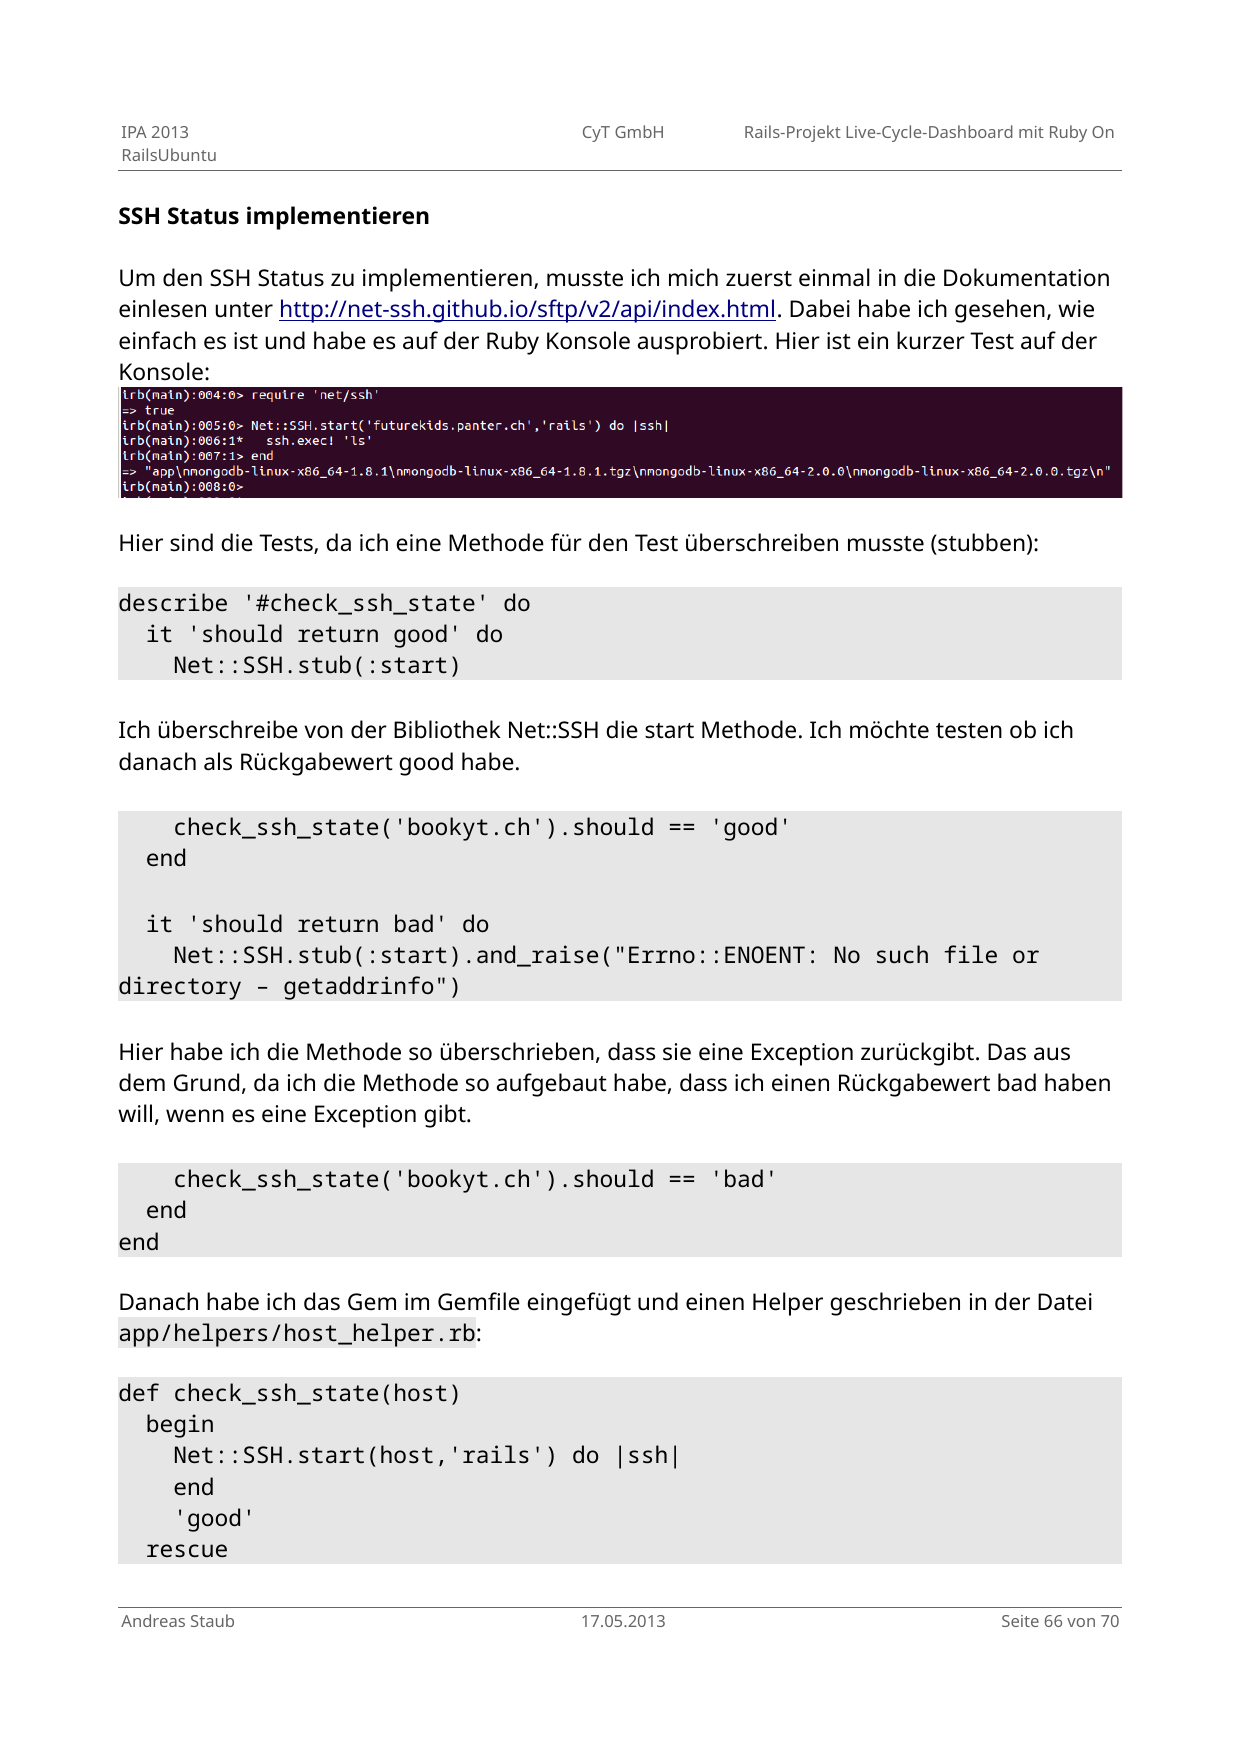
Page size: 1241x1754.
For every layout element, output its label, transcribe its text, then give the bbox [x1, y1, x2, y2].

text Net::SSH.stub(:start).and_raise("Errno::ENOENT: No such file or directory – getaddrinfo") [118, 939, 1122, 1001]
text def check_ssh_state(host) [118, 1377, 1122, 1408]
text check_ssh_state('bookyt.ch').should == 'good' [118, 811, 1122, 842]
text Ich überschreibe von der Bibliothek Net::SSH die start Methode. Ich möchte testen ob ich danach als Rückgabewert good habe. [118, 714, 1122, 777]
text SSH Status implementieren [118, 200, 1122, 231]
text end [118, 1471, 1122, 1502]
text Hier habe ich die Methode so überschrieben, dass sie eine Exception zurückgibt. Das aus dem Grund, da ich die Methode so aufgebaut habe, dass ich einen Rückgabewert bad haben will, wenn es eine Exception gibt. [118, 1035, 1122, 1129]
text 'good' [118, 1502, 1122, 1533]
text check_ssh_state('bookyt.ch').should == 'bad' [118, 1163, 1122, 1194]
text Danach habe ich das Gem im Gemfile eingefügt und einen Helper geschrieben in der Datei app/helpers/host_helper.rb: [118, 1286, 1122, 1348]
picture [118, 387, 1123, 498]
text it 'should return good' do [118, 618, 1122, 649]
text rescue [118, 1533, 1122, 1564]
text it 'should return bad' do [118, 908, 1122, 939]
text end [118, 842, 1122, 873]
text describe '#check_ssh_state' do [118, 587, 1122, 618]
text end [118, 1194, 1122, 1226]
text Net::SSH.stub(:start) [118, 649, 1122, 680]
text Net::SSH.start(host,'rails') do |ssh| [118, 1439, 1122, 1471]
text end [118, 1226, 1122, 1257]
text Hier sind die Tests, da ich eine Methode für den Test überschreiben musste (stubben): [118, 527, 1122, 558]
text begin [118, 1408, 1122, 1439]
text Um den SSH Status zu implementieren, musste ich mich zuerst einmal in die Dokumentation einlesen unter http://net-ssh.github.io/sftp/v2/api/index.html. Dabei habe ich gesehen, wie einfach es ist und habe es auf der Ruby Konsole ausprobiert. Hier ist ein kurzer Test auf der Konsole: [118, 262, 1122, 387]
